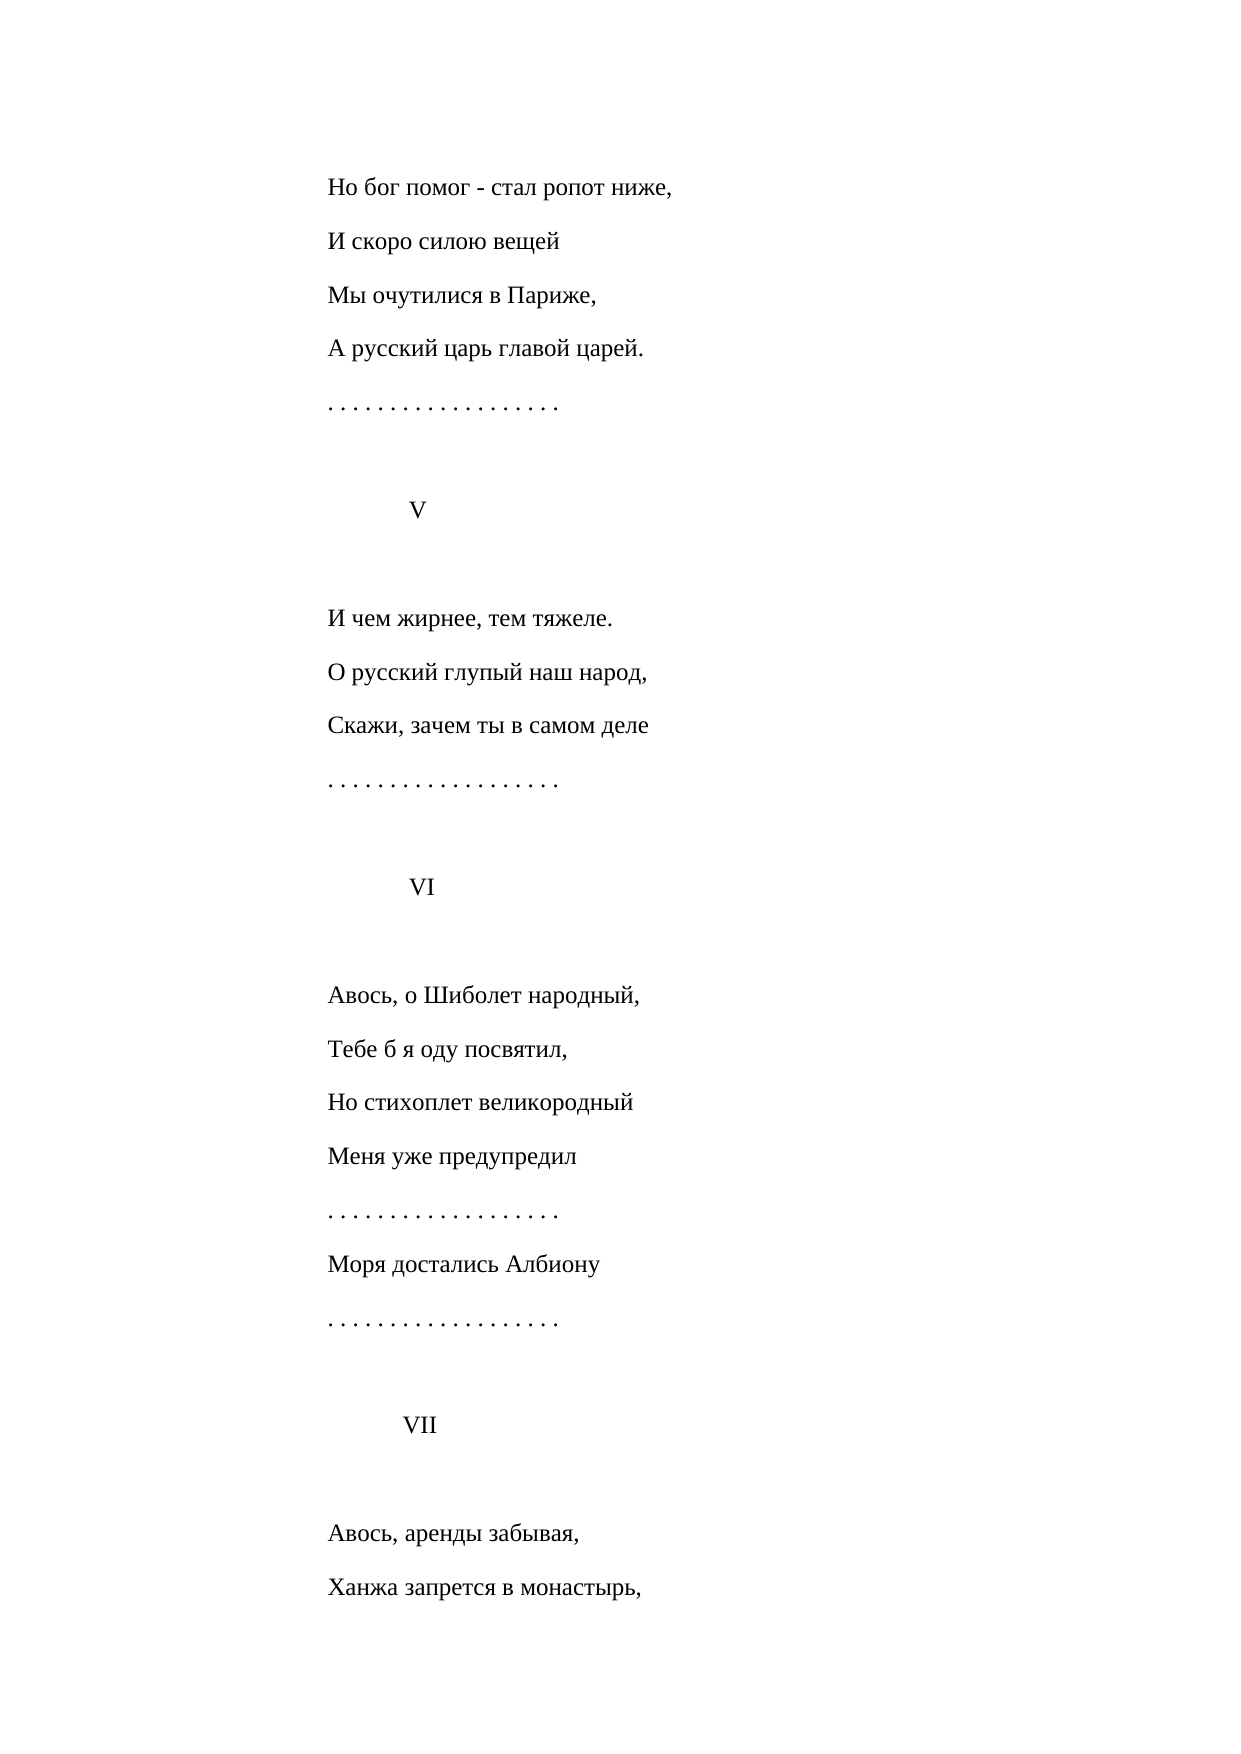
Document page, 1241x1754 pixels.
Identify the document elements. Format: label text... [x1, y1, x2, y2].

text Авось, о Шиболет народный, [177, 980, 1152, 1008]
text . . . . . . . . . . . . . . . . . . . [177, 1303, 1152, 1332]
text Но бог помог - стал ропот ниже, [177, 172, 1152, 201]
text Скажи, зачем ты в самом деле [177, 711, 1152, 739]
text Ханжа запрется в монастырь, [177, 1572, 1152, 1601]
text VI [177, 872, 1152, 901]
text . . . . . . . . . . . . . . . . . . . [177, 1195, 1152, 1224]
text И скоро силою вещей [177, 226, 1152, 254]
text Моря достались Албиону [177, 1249, 1152, 1278]
text Тебе б я оду посвятил, [177, 1034, 1152, 1062]
text . . . . . . . . . . . . . . . . . . . [177, 764, 1152, 793]
text Мы очутилися в Париже, [177, 280, 1152, 308]
text VII [177, 1411, 1152, 1439]
text О русский глупый наш народ, [177, 657, 1152, 685]
text V [177, 495, 1152, 524]
text . . . . . . . . . . . . . . . . . . . [177, 387, 1152, 416]
text А русский царь главой царей. [177, 333, 1152, 362]
text Меня уже предупредил [177, 1141, 1152, 1170]
text Авось, аренды забывая, [177, 1518, 1152, 1547]
text И чем жирнее, тем тяжеле. [177, 603, 1152, 632]
text Но стихоплет великородный [177, 1087, 1152, 1116]
